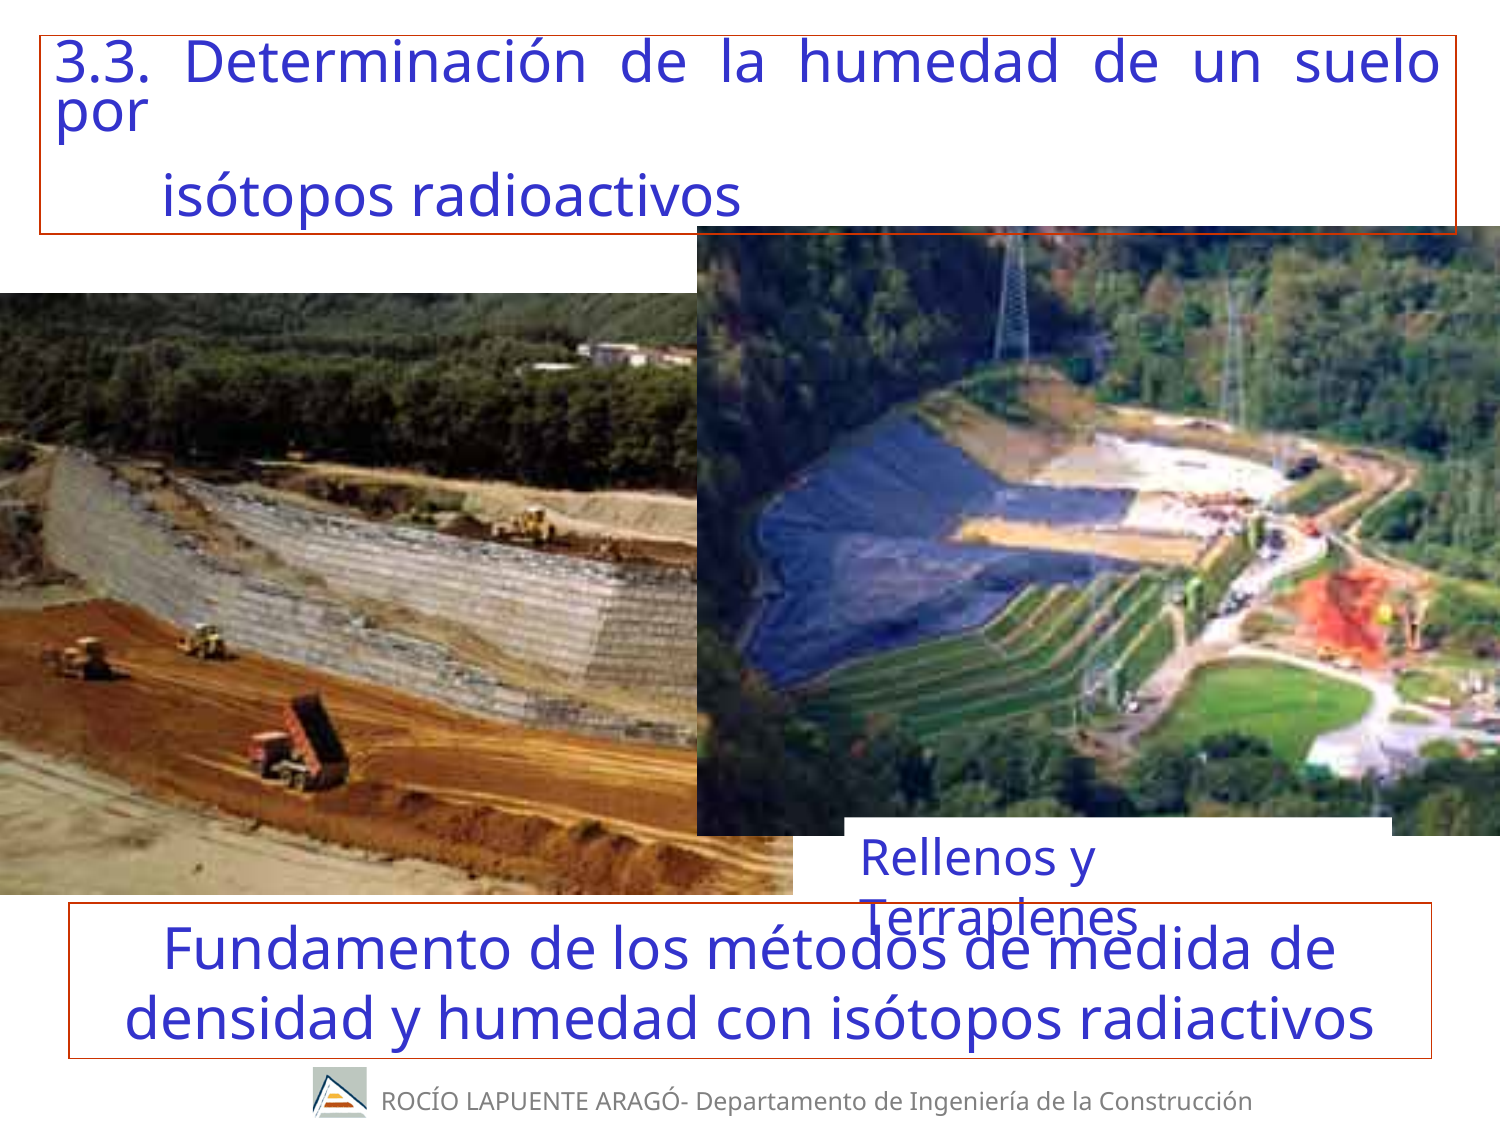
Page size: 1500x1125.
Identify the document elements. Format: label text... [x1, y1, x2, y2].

picture [0, 226, 1500, 896]
text_box Fundamento de los métodos de medida de densidad y humedad con isótopos radiactivos [68, 903, 1432, 1059]
text_box Rellenos y Terraplenes [844, 817, 1392, 903]
text_box 3.3. Determinación de la humedad de un suelo por isótopos radioactivos [40, 35, 1457, 235]
